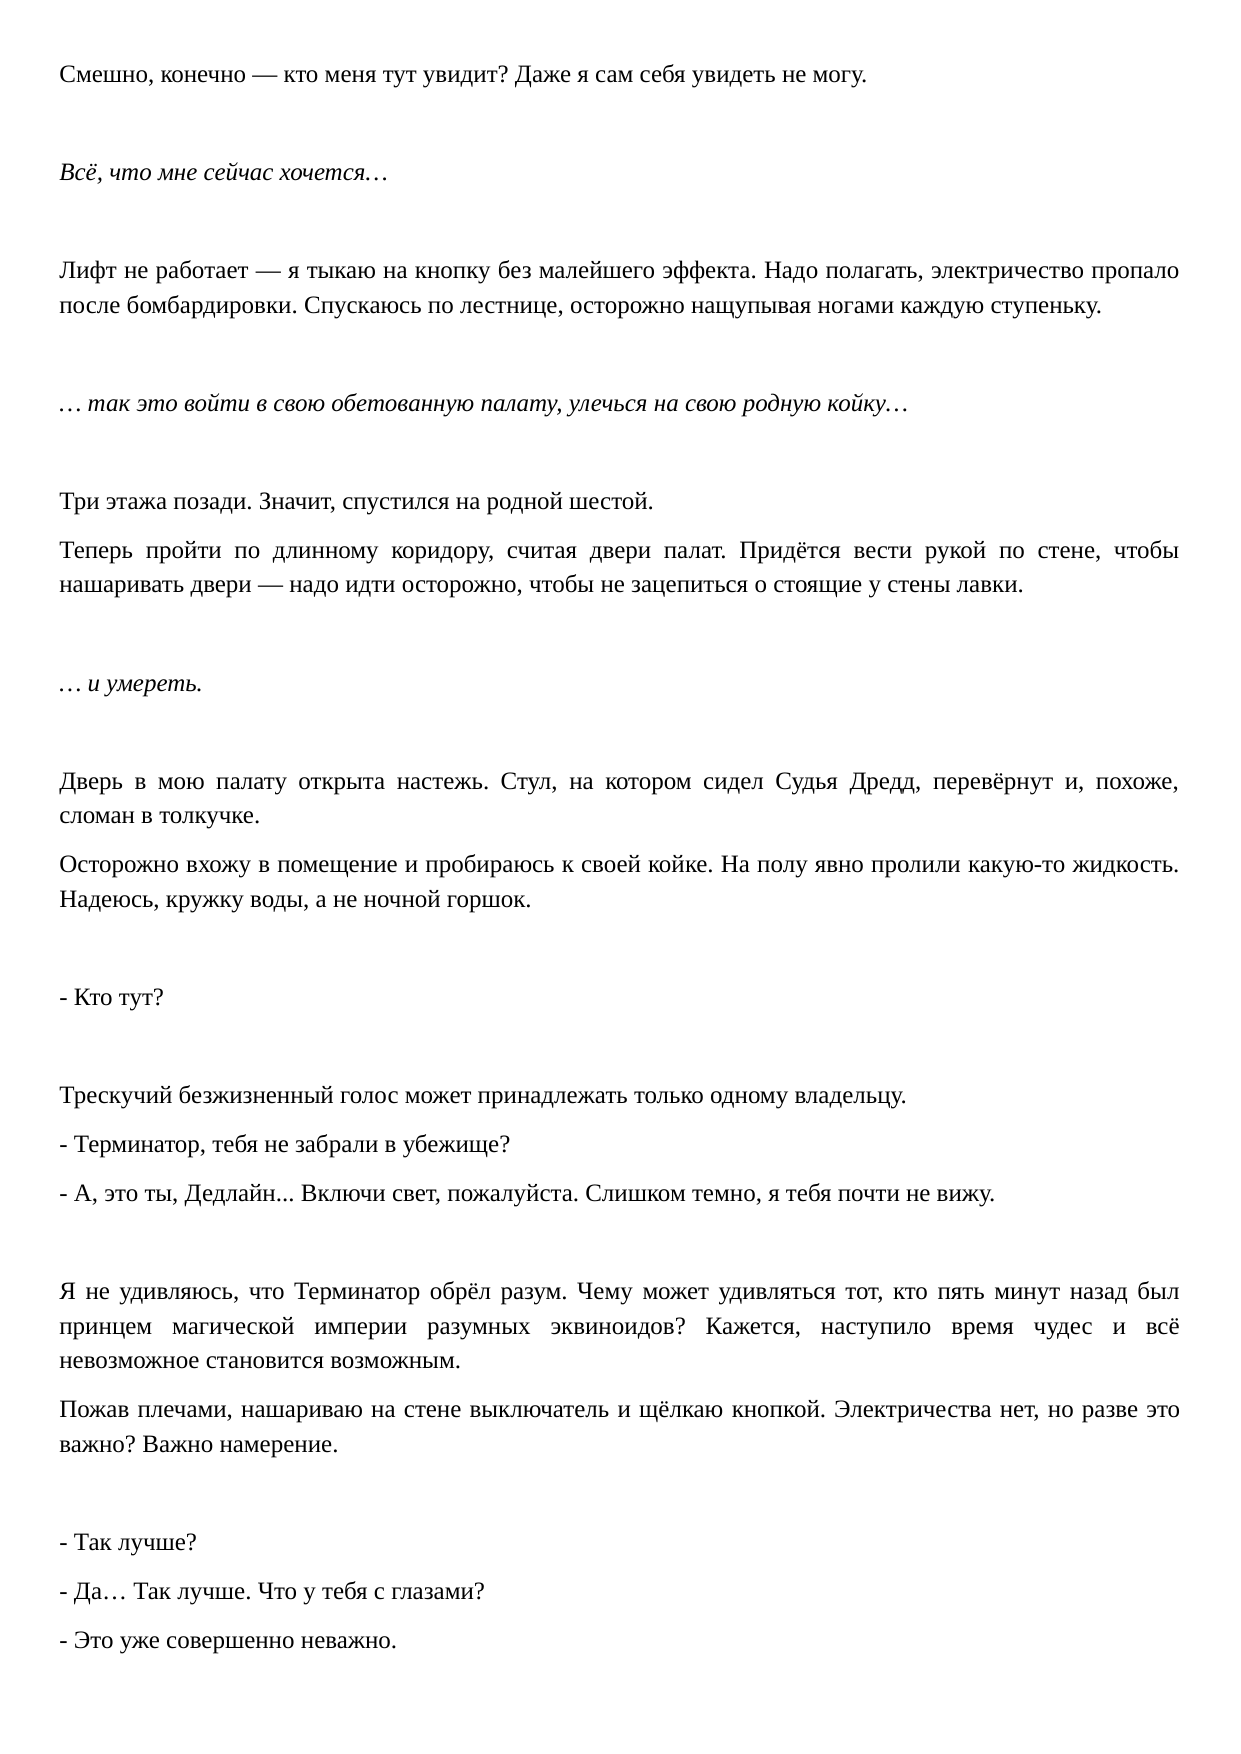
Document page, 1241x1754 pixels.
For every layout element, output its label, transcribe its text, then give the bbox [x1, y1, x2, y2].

text Трескучий безжизненный голос может принадлежать только одному владельцу. [59, 1080, 1181, 1109]
text - Это уже совершенно неважно. [59, 1625, 1181, 1654]
text Теперь пройти по длинному коридору, считая двери палат. Придётся вести рукой по стене, чтобы нашаривать двери — надо идти осторожно, чтобы не зацепиться о стоящие у стены лавки. [59, 535, 1181, 598]
text Пожав плечами, нашариваю на стене выключатель и щёлкаю кнопкой. Электричества нет, но разве это важно? Важно намерение. [59, 1394, 1181, 1458]
text Три этажа позади. Значит, спустился на родной шестой. [59, 486, 1181, 515]
text Всё, что мне сейчас хочется… [59, 157, 1181, 186]
text … и умереть. [59, 668, 1181, 696]
text Смешно, конечно — кто меня тут увидит? Даже я сам себя увидеть не могу. [59, 59, 1181, 88]
text - А, это ты, Дедлайн... Включи свет, пожалуйста. Слишком темно, я тебя почти не вижу. [59, 1178, 1181, 1207]
text Я не удивляюсь, что Терминатор обрёл разум. Чему может удивляться тот, кто пять минут назад был принцем магической империи разумных эквиноидов? Кажется, наступило время чудес и всё невозможное становится возможным. [59, 1276, 1181, 1374]
text - Да… Так лучше. Что у тебя с глазами? [59, 1576, 1181, 1605]
text Дверь в мою палату открыта настежь. Стул, на котором сидел Судья Дредд, перевёрнут и, похоже, сломан в толкучке. [59, 766, 1181, 829]
text - Кто тут? [59, 982, 1181, 1011]
text - Так лучше? [59, 1527, 1181, 1556]
text - Терминатор, тебя не забрали в убежище? [59, 1129, 1181, 1158]
text … так это войти в свою обетованную палату, улечься на свою родную койку… [59, 388, 1181, 417]
text Лифт не работает — я тыкаю на кнопку без малейшего эффекта. Надо полагать, электричество пропало после бомбардировки. Спускаюсь по лестнице, осторожно нащупывая ногами каждую ступеньку. [59, 255, 1181, 318]
text Осторожно вхожу в помещение и пробираюсь к своей койке. На полу явно пролили какую-то жидкость. Надеюсь, кружку воды, а не ночной горшок. [59, 849, 1181, 913]
